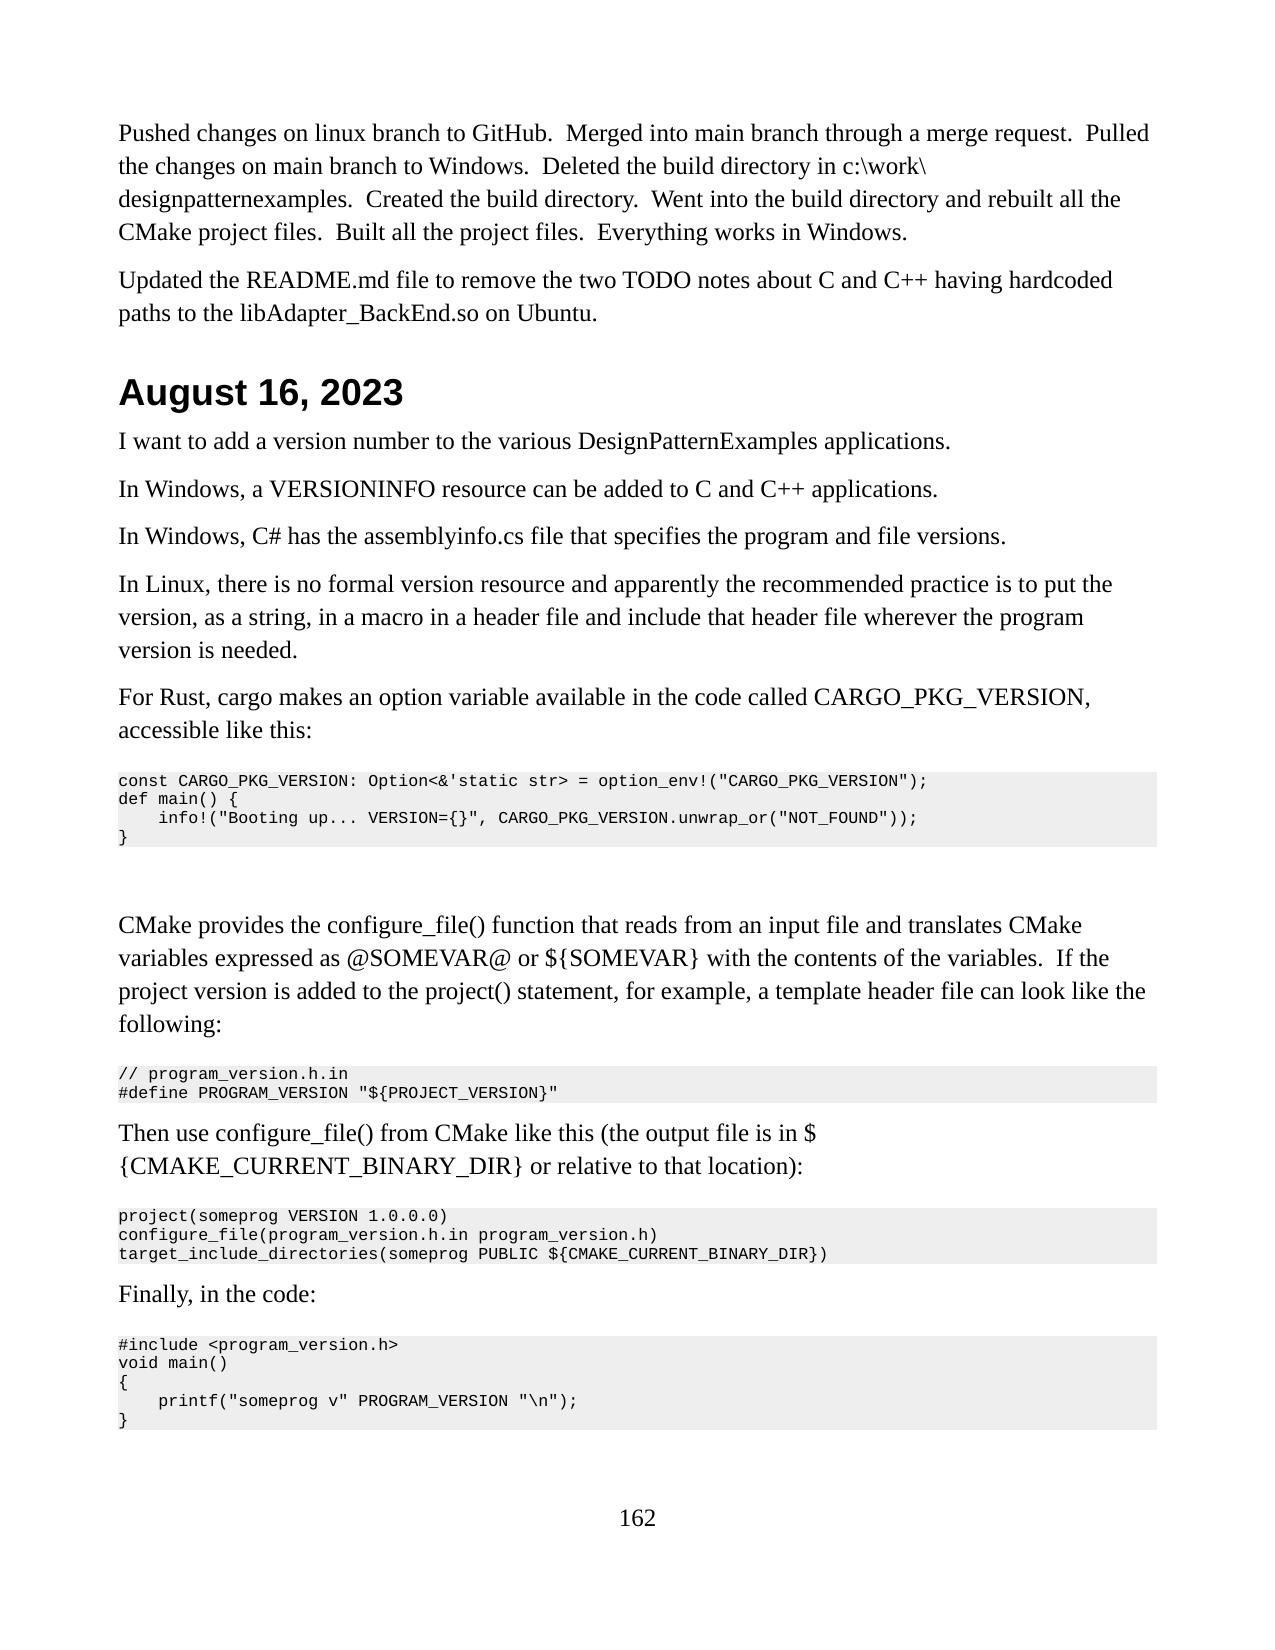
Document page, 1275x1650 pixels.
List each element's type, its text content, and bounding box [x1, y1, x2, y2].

text Pushed changes on linux branch to GitHub. Merged into main branch through a merge request. Pulled the changes on main branch to Windows. Deleted the build directory in c:\work\designpatternexamples. Created the build directory. Went into the build directory and rebuilt all the CMake project files. Built all the project files. Everything works in Windows. [118, 118, 1157, 246]
text printf("someprog v" PROGRAM_VERSION "\n"); [118, 1393, 1157, 1412]
text configure_file(program_version.h.in program_version.h) [118, 1227, 1157, 1246]
text target_include_directories(someprog PUBLIC ${CMAKE_CURRENT_BINARY_DIR}) [118, 1246, 1157, 1264]
text Finally, in the code: [118, 1279, 1157, 1308]
text Updated the README.md file to remove the two TODO notes about C and C++ having hardcoded paths to the libAdapter_BackEnd.so on Ubuntu. [118, 265, 1157, 327]
text } [118, 829, 1157, 847]
text In Windows, C# has the assemblyinfo.cs file that specifies the program and file versions. [118, 521, 1157, 550]
text } [118, 1412, 1157, 1430]
text def main() { [118, 791, 1157, 810]
text project(someprog VERSION 1.0.0.0) [118, 1208, 1157, 1227]
text In Linux, there is no formal version resource and apparently the recommended practice is to put the version, as a string, in a macro in a header file and include that header file wherever the program version is needed. [118, 569, 1157, 664]
text void main() [118, 1355, 1157, 1374]
text In Windows, a VERSIONINFO resource can be added to C and C++ applications. [118, 474, 1157, 502]
text For Rust, cargo makes an option variable available in the code called CARGO_PKG_VERSION, accessible like this: [118, 682, 1157, 744]
text const CARGO_PKG_VERSION: Option<&'static str> = option_env!("CARGO_PKG_VERSION"); [118, 772, 1157, 791]
text { [118, 1374, 1157, 1393]
text #include <program_version.h> [118, 1336, 1157, 1355]
text // program_version.h.in [118, 1066, 1157, 1084]
text #define PROGRAM_VERSION "${PROJECT_VERSION}" [118, 1084, 1157, 1103]
text I want to add a version number to the various DesignPatternExamples applications. [118, 426, 1157, 455]
subtitle August 16, 2023 [118, 370, 1157, 413]
text CMake provides the configure_file() function that reads from an input file and translates CMake variables expressed as @SOMEVAR@ or ${SOMEVAR} with the contents of the variables. If the project version is added to the project() statement, for example, a template header file can look like the following: [118, 910, 1157, 1038]
text Then use configure_file() from CMake like this (the output file is in ${CMAKE_CURRENT_BINARY_DIR} or relative to that location): [118, 1118, 1157, 1180]
text info!("Booting up... VERSION={}", CARGO_PKG_VERSION.unwrap_or("NOT_FOUND")); [118, 810, 1157, 829]
